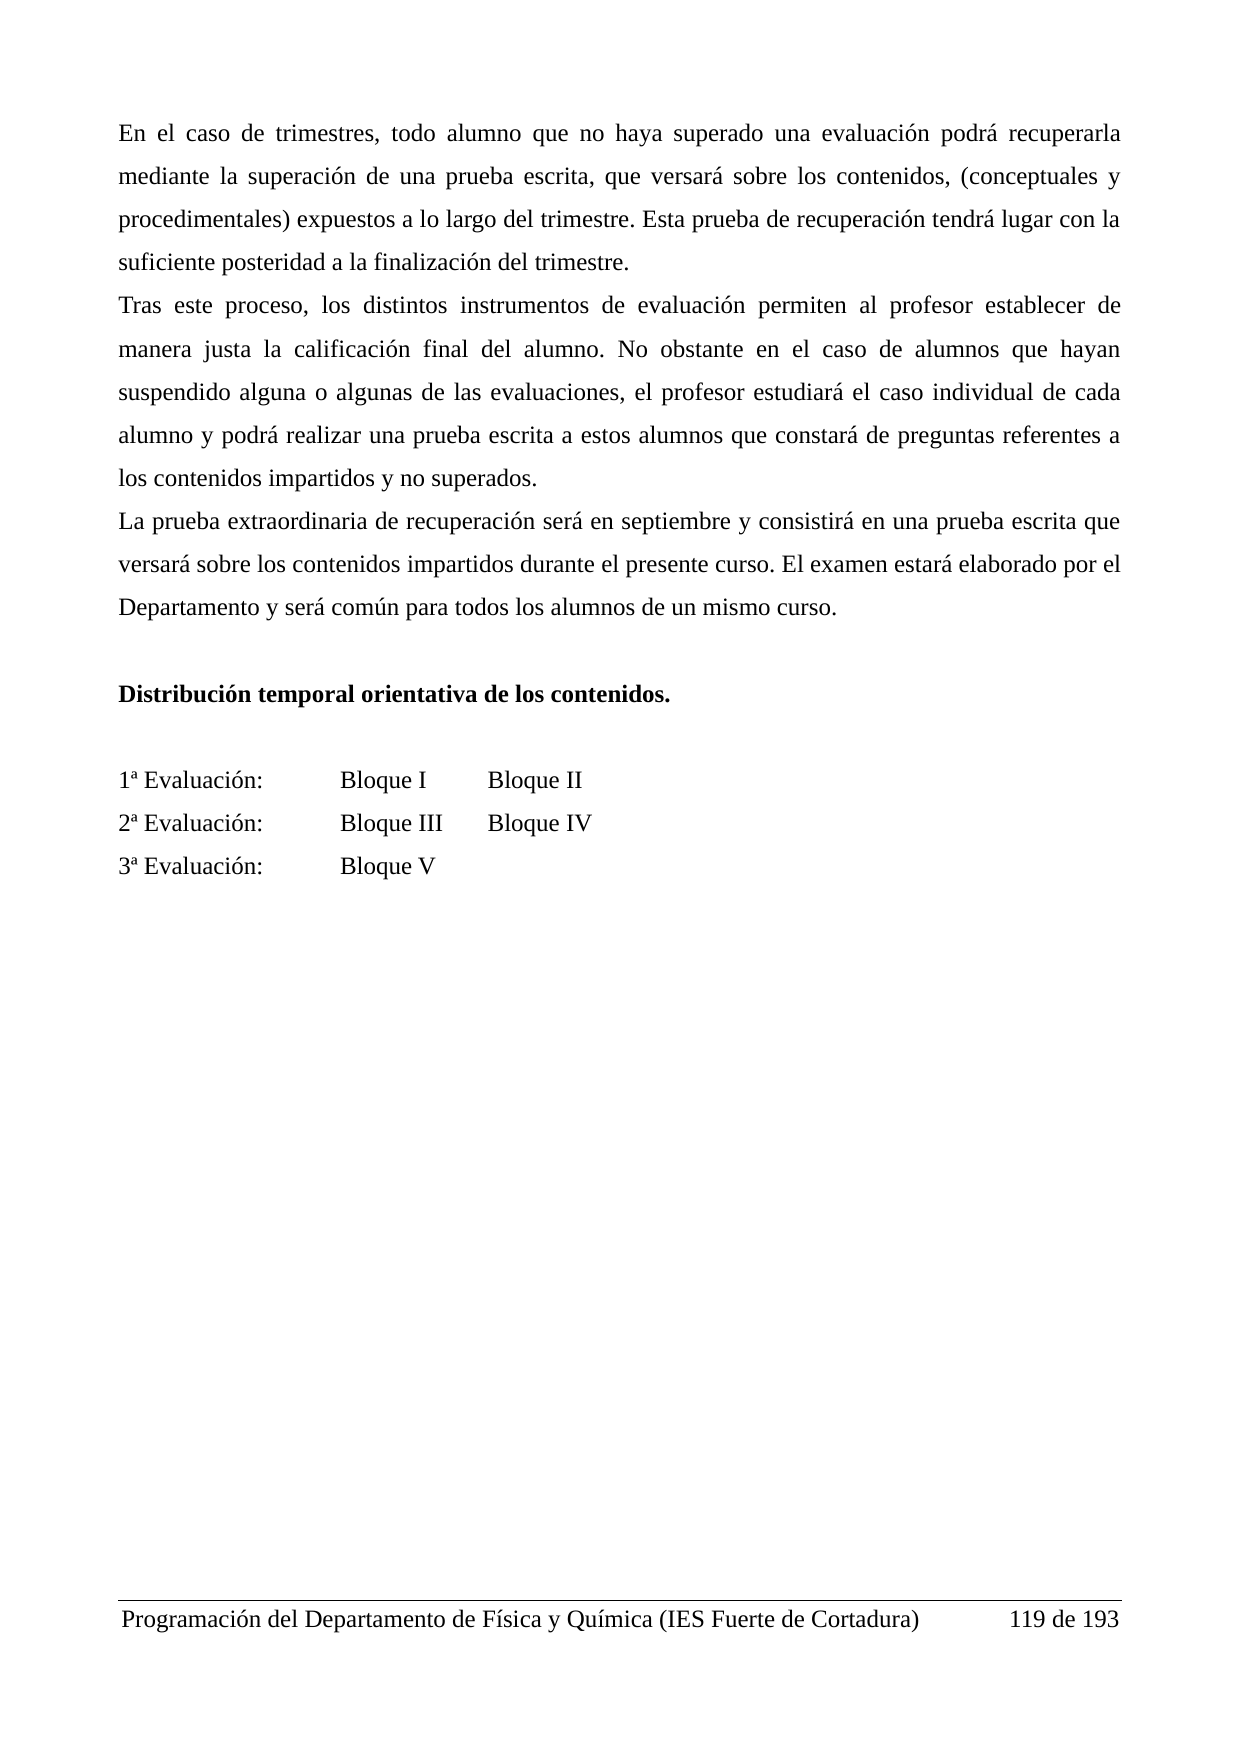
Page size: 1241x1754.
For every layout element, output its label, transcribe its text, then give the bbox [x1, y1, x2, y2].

text Distribución temporal orientativa de los contenidos. [118, 679, 1122, 707]
text 1ª Evaluación: Bloque I Bloque II [118, 765, 1122, 794]
text 2ª Evaluación: Bloque III Bloque IV [118, 808, 1122, 837]
text Tras este proceso, los distintos instrumentos de evaluación permiten al profesor establecer de manera justa la calificación final del alumno. No obstante en el caso de alumnos que hayan suspendido alguna o algunas de las evaluaciones, el profesor estudiará el caso individual de cada alumno y podrá realizar una prueba escrita a estos alumnos que constará de preguntas referentes a los contenidos impartidos y no superados. [118, 291, 1122, 492]
text 3ª Evaluación: Bloque V [118, 851, 1122, 880]
text La prueba extraordinaria de recuperación será en septiembre y consistirá en una prueba escrita que versará sobre los contenidos impartidos durante el presente curso. El examen estará elaborado por el Departamento y será común para todos los alumnos de un mismo curso. [118, 506, 1122, 621]
text En el caso de trimestres, todo alumno que no haya superado una evaluación podrá recuperarla mediante la superación de una prueba escrita, que versará sobre los contenidos, (conceptuales y procedimentales) expuestos a lo largo del trimestre. Esta prueba de recuperación tendrá lugar con la suficiente posteridad a la finalización del trimestre. [118, 118, 1122, 276]
